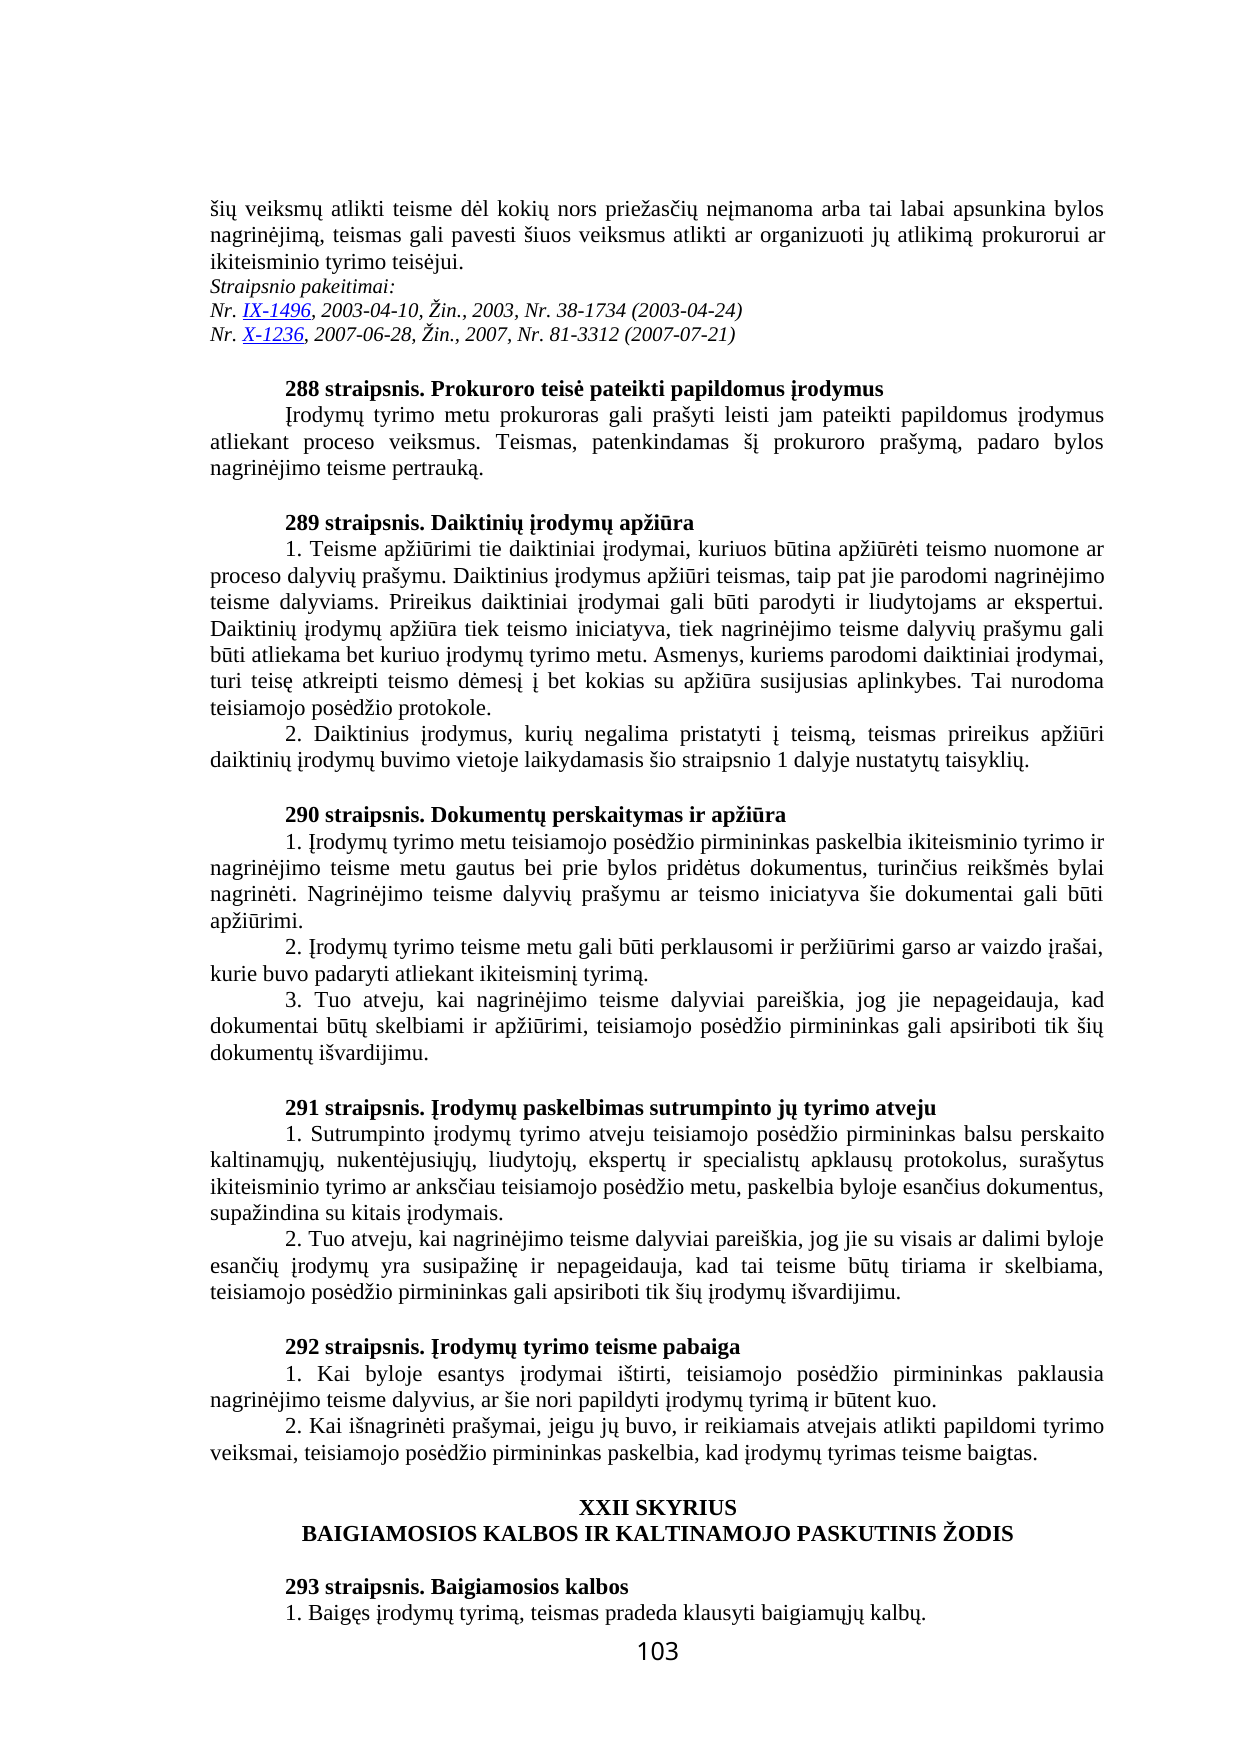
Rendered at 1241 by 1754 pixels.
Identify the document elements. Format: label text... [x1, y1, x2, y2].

text 1. Baigęs įrodymų tyrimą, teismas pradeda klausyti baigiamųjų kalbų. [210, 1599, 1106, 1626]
text 291 straipsnis. Įrodymų paskelbimas sutrumpinto jų tyrimo atveju [210, 1094, 1106, 1120]
text 2. Kai išnagrinėti prašymai, jeigu jų buvo, ir reikiamais atvejais atlikti papildomi tyrimo veiksmai, teisiamojo posėdžio pirmininkas paskelbia, kad įrodymų tyrimas teisme baigtas. [210, 1412, 1106, 1465]
text 2. Tuo atveju, kai nagrinėjimo teisme dalyviai pareiškia, jog jie su visais ar dalimi byloje esančių įrodymų yra susipažinę ir nepageidauja, kad tai teisme būtų tiriama ir skelbiama, teisiamojo posėdžio pirmininkas gali apsiriboti tik šių įrodymų išvardijimu. [210, 1226, 1106, 1304]
text 289 straipsnis. Daiktinių įrodymų apžiūra [210, 509, 1106, 536]
text 2. Daiktinius įrodymus, kurių negalima pristatyti į teismą, teismas prireikus apžiūri daiktinių įrodymų buvimo vietoje laikydamasis šio straipsnio 1 dalyje nustatytų taisyklių. [210, 720, 1106, 773]
text BAIGIAMOSIOS KALBOS ir kaltinamojo paskutinis žodis [210, 1520, 1106, 1547]
text 288 straipsnis. Prokuroro teisė pateikti papildomus įrodymus [210, 375, 1106, 401]
text 1. Įrodymų tyrimo metu teisiamojo posėdžio pirmininkas paskelbia ikiteisminio tyrimo ir nagrinėjimo teisme metu gautus bei prie bylos pridėtus dokumentus, turinčius reikšmės bylai nagrinėti. Nagrinėjimo teisme dalyvių prašymu ar teismo iniciatyva šie dokumentai gali būti apžiūrimi. [210, 828, 1106, 933]
text šių veiksmų atlikti teisme dėl kokių nors priežasčių neįmanoma arba tai labai apsunkina bylos nagrinėjimą, teismas gali pavesti šiuos veiksmus atlikti ar organizuoti jų atlikimą prokurorui ar ikiteisminio tyrimo teisėjui. [210, 195, 1106, 274]
text 1. Teisme apžiūrimi tie daiktiniai įrodymai, kuriuos būtina apžiūrėti teismo nuomone ar proceso dalyvių prašymu. Daiktinius įrodymus apžiūri teismas, taip pat jie parodomi nagrinėjimo teisme dalyviams. Prireikus daiktiniai įrodymai gali būti parodyti ir liudytojams ar ekspertui. Daiktinių įrodymų apžiūra tiek teismo iniciatyva, tiek nagrinėjimo teisme dalyvių prašymu gali būti atliekama bet kuriuo įrodymų tyrimo metu. Asmenys, kuriems parodomi daiktiniai įrodymai, turi teisę atkreipti teismo dėmesį į bet kokias su apžiūra susijusias aplinkybes. Tai nurodoma teisiamojo posėdžio protokole. [210, 536, 1106, 720]
text 1. Sutrumpinto įrodymų tyrimo atveju teisiamojo posėdžio pirmininkas balsu perskaito kaltinamųjų, nukentėjusiųjų, liudytojų, ekspertų ir specialistų apklausų protokolus, surašytus ikiteisminio tyrimo ar anksčiau teisiamojo posėdžio metu, paskelbia byloje esančius dokumentus, supažindina su kitais įrodymais. [210, 1120, 1106, 1226]
text XXII skyrius [210, 1494, 1106, 1520]
text 290 straipsnis. Dokumentų perskaitymas ir apžiūra [210, 801, 1106, 828]
text Nr. X-1236, 2007-06-28, Žin., 2007, Nr. 81-3312 (2007-07-21) [210, 322, 1106, 346]
text 3. Tuo atveju, kai nagrinėjimo teisme dalyviai pareiškia, jog jie nepageidauja, kad dokumentai būtų skelbiami ir apžiūrimi, teisiamojo posėdžio pirmininkas gali apsiriboti tik šių dokumentų išvardijimu. [210, 986, 1106, 1065]
text 292 straipsnis. Įrodymų tyrimo teisme pabaiga [210, 1333, 1106, 1360]
text 1. Kai byloje esantys įrodymai ištirti, teisiamojo posėdžio pirmininkas paklausia nagrinėjimo teisme dalyvius, ar šie nori papildyti įrodymų tyrimą ir būtent kuo. [210, 1360, 1106, 1412]
text 293 straipsnis. Baigiamosios kalbos [210, 1573, 1106, 1599]
text 2. Įrodymų tyrimo teisme metu gali būti perklausomi ir peržiūrimi garso ar vaizdo įrašai, kurie buvo padaryti atliekant ikiteisminį tyrimą. [210, 933, 1106, 986]
text Nr. IX-1496, 2003-04-10, Žin., 2003, Nr. 38-1734 (2003-04-24) [210, 298, 1106, 322]
text Įrodymų tyrimo metu prokuroras gali prašyti leisti jam pateikti papildomus įrodymus atliekant proceso veiksmus. Teismas, patenkindamas šį prokuroro prašymą, padaro bylos nagrinėjimo teisme pertrauką. [210, 401, 1106, 480]
text Straipsnio pakeitimai: [210, 274, 1106, 298]
